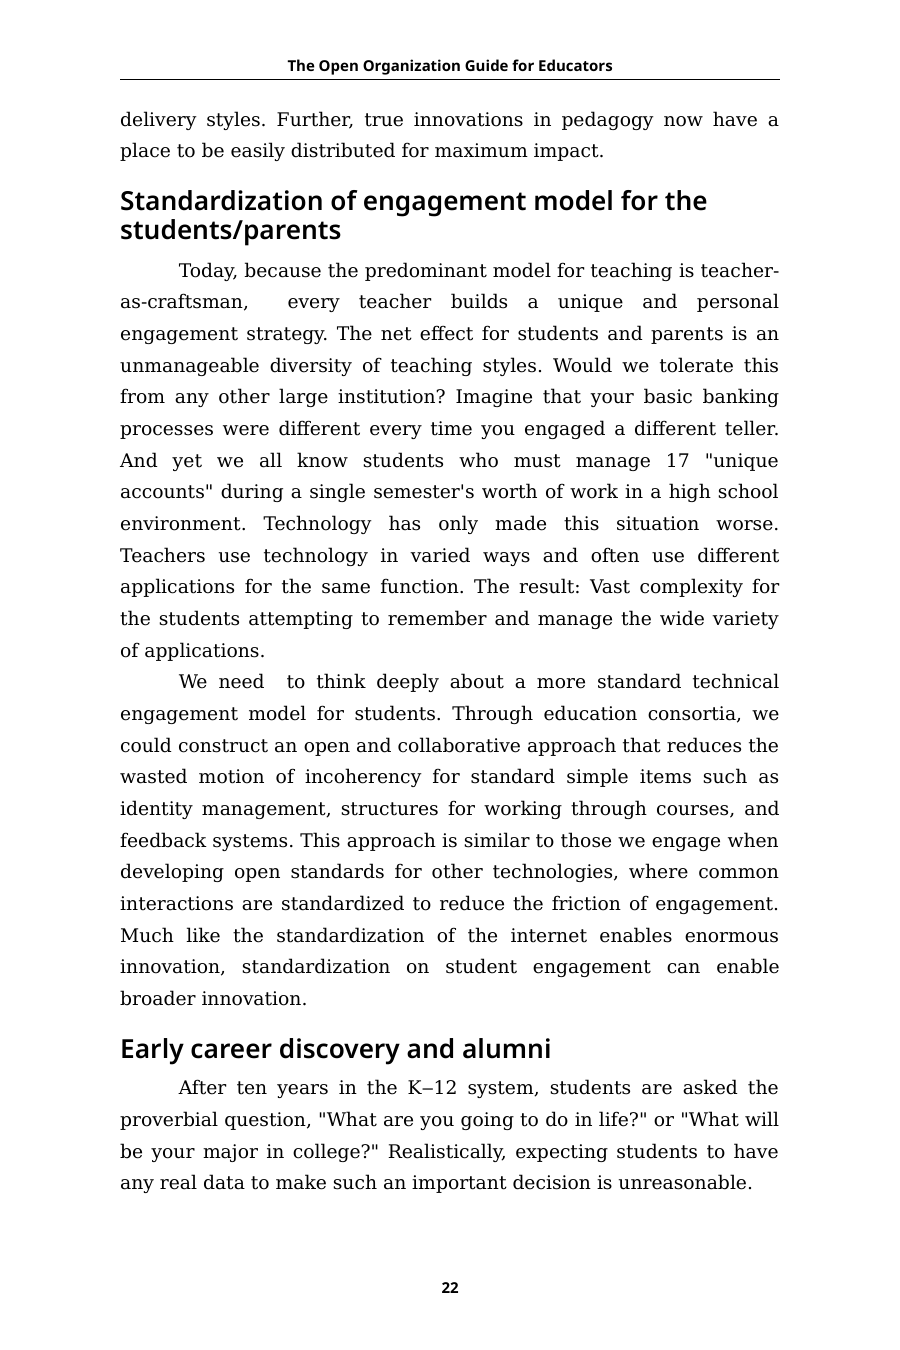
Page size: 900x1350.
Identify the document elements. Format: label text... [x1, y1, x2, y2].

text We need to think deeply about a more standard technical engagement model for students. Through education consortia, we could construct an open and collaborative approach that reduces the wasted motion of incoherency for standard simple items such as identity management, structures for working through courses, and feedback systems. This approach is similar to those we engage when developing open standards for other technologies, where common interactions are standardized to reduce the friction of engagement. Much like the standardization of the internet enables enormous innovation, standardization on student engagement can enable broader innovation. [120, 672, 780, 1010]
subtitle Standardization of engagement model for the students/parents [120, 187, 780, 247]
subtitle Early career discovery and alumni [120, 1034, 780, 1065]
text Today, because the predominant model for teaching is teacher-as-craftsman, every teacher builds a unique and personal engagement strategy. The net effect for students and parents is an unmanageable diversity of teaching styles. Would we tolerate this from any other large institution? Imagine that your basic banking processes were different every time you engaged a different teller. And yet we all know students who must manage 17 "unique accounts" during a single semester's worth of work in a high school environment. Technology has only made this situation worse. Teachers use technology in varied ways and often use different applications for the same function. The result: Vast complexity for the students attempting to remember and manage the wide variety of applications. [120, 260, 780, 662]
text After ten years in the K‒12 system, students are asked the proverbial question, "What are you going to do in life?" or "What will be your major in college?" Realistically, expecting students to have any real data to make such an important decision is unreasonable. [120, 1077, 780, 1194]
text delivery styles. Further, true innovations in pedagogy now have a place to be easily distributed for maximum impact. [120, 109, 780, 162]
